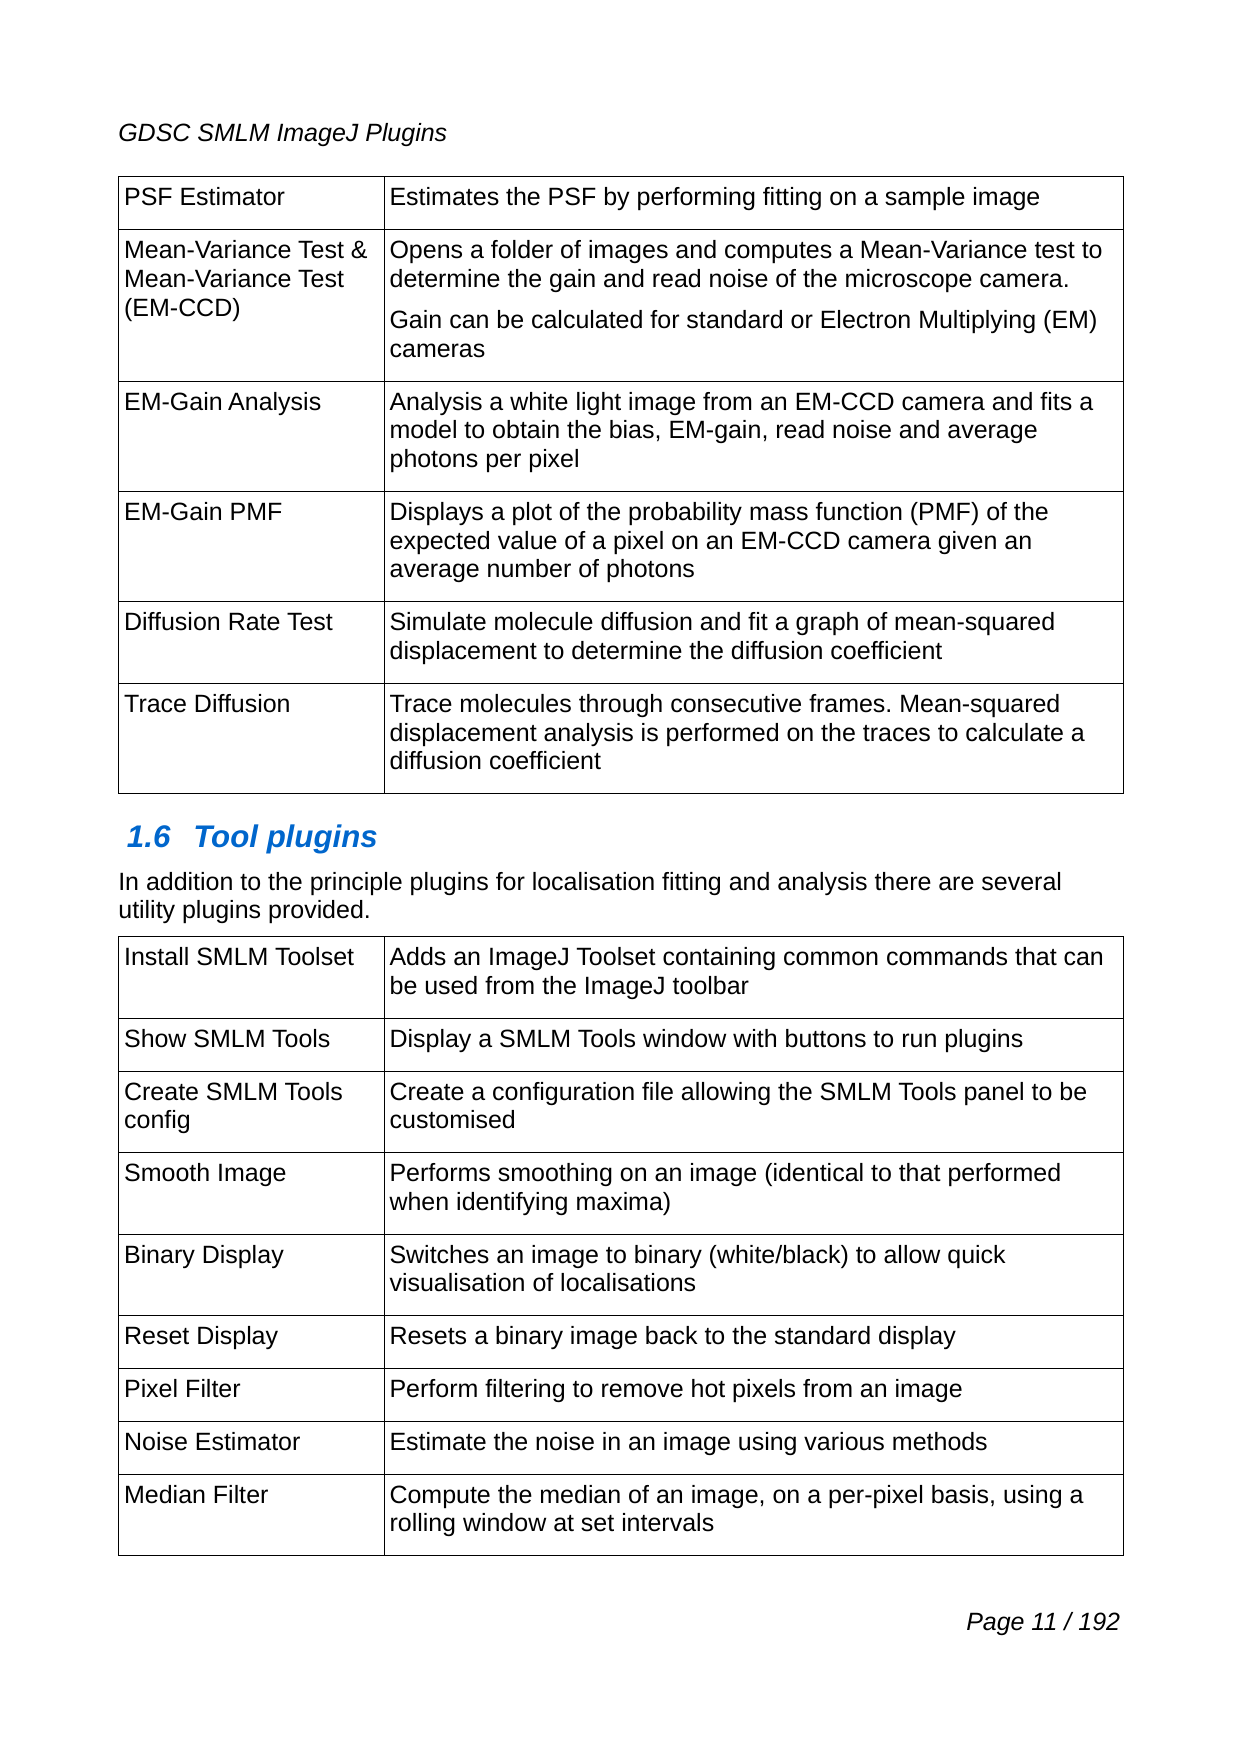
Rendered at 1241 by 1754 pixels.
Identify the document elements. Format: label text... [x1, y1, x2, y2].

table_cell Performs smoothing on an image (identical to that performed when identifying maxima) [385, 1153, 1123, 1234]
table_cell Median Filter [119, 1475, 384, 1555]
table_cell Reset Display [119, 1316, 384, 1368]
table_cell Noise Estimator [119, 1422, 384, 1474]
table_cell Trace molecules through consecutive frames. Mean-squared displacement analysis is performed on the traces to calculate a diffusion coefficient [385, 684, 1123, 793]
table_cell Smooth Image [119, 1153, 384, 1234]
table_header Install SMLM Toolset [119, 937, 384, 1018]
table_cell PSF Estimator [119, 177, 384, 229]
table_cell Estimates the PSF by performing fitting on a sample image [385, 177, 1123, 229]
table_cell EM-Gain PMF [119, 492, 384, 601]
table_cell Diffusion Rate Test [119, 602, 384, 683]
table_cell Trace Diffusion [119, 684, 384, 793]
table_cell Create a configuration file allowing the SMLM Tools panel to be customised [385, 1072, 1123, 1152]
text In addition to the principle plugins for localisation fitting and analysis there are several utility plugins provided. [118, 866, 1122, 924]
table_cell Opens a folder of images and computes a Mean-Variance test to determine the gain and read noise of the microscope camera. Gain can be calculated for standard or Electron Multiplying (EM) cameras [385, 230, 1123, 381]
table_cell Analysis a white light image from an EM-CCD camera and fits a model to obtain the bias, EM-gain, read noise and average photons per pixel [385, 382, 1123, 491]
table_cell Simulate molecule diffusion and fit a graph of mean-squared displacement to determine the diffusion coefficient [385, 602, 1123, 683]
table_header Adds an ImageJ Toolset containing common commands that can be used from the ImageJ toolbar [385, 937, 1123, 1018]
table_cell Resets a binary image back to the standard display [385, 1316, 1123, 1368]
subtitle Tool plugins [118, 818, 1122, 854]
table_cell Pixel Filter [119, 1369, 384, 1421]
table_cell Switches an image to binary (white/black) to allow quick visualisation of localisations [385, 1235, 1123, 1315]
table_cell Display a SMLM Tools window with buttons to run plugins [385, 1019, 1123, 1071]
table_cell Perform filtering to remove hot pixels from an image [385, 1369, 1123, 1421]
table_cell Compute the median of an image, on a per-pixel basis, using a rolling window at set intervals [385, 1475, 1123, 1555]
table_cell Mean-Variance Test & Mean-Variance Test (EM-CCD) [119, 230, 384, 381]
table_cell Estimate the noise in an image using various methods [385, 1422, 1123, 1474]
table_cell Create SMLM Tools config [119, 1072, 384, 1152]
table_cell Displays a plot of the probability mass function (PMF) of the expected value of a pixel on an EM-CCD camera given an average number of photons [385, 492, 1123, 601]
table_cell Binary Display [119, 1235, 384, 1315]
table_cell EM-Gain Analysis [119, 382, 384, 491]
table_cell Show SMLM Tools [119, 1019, 384, 1071]
